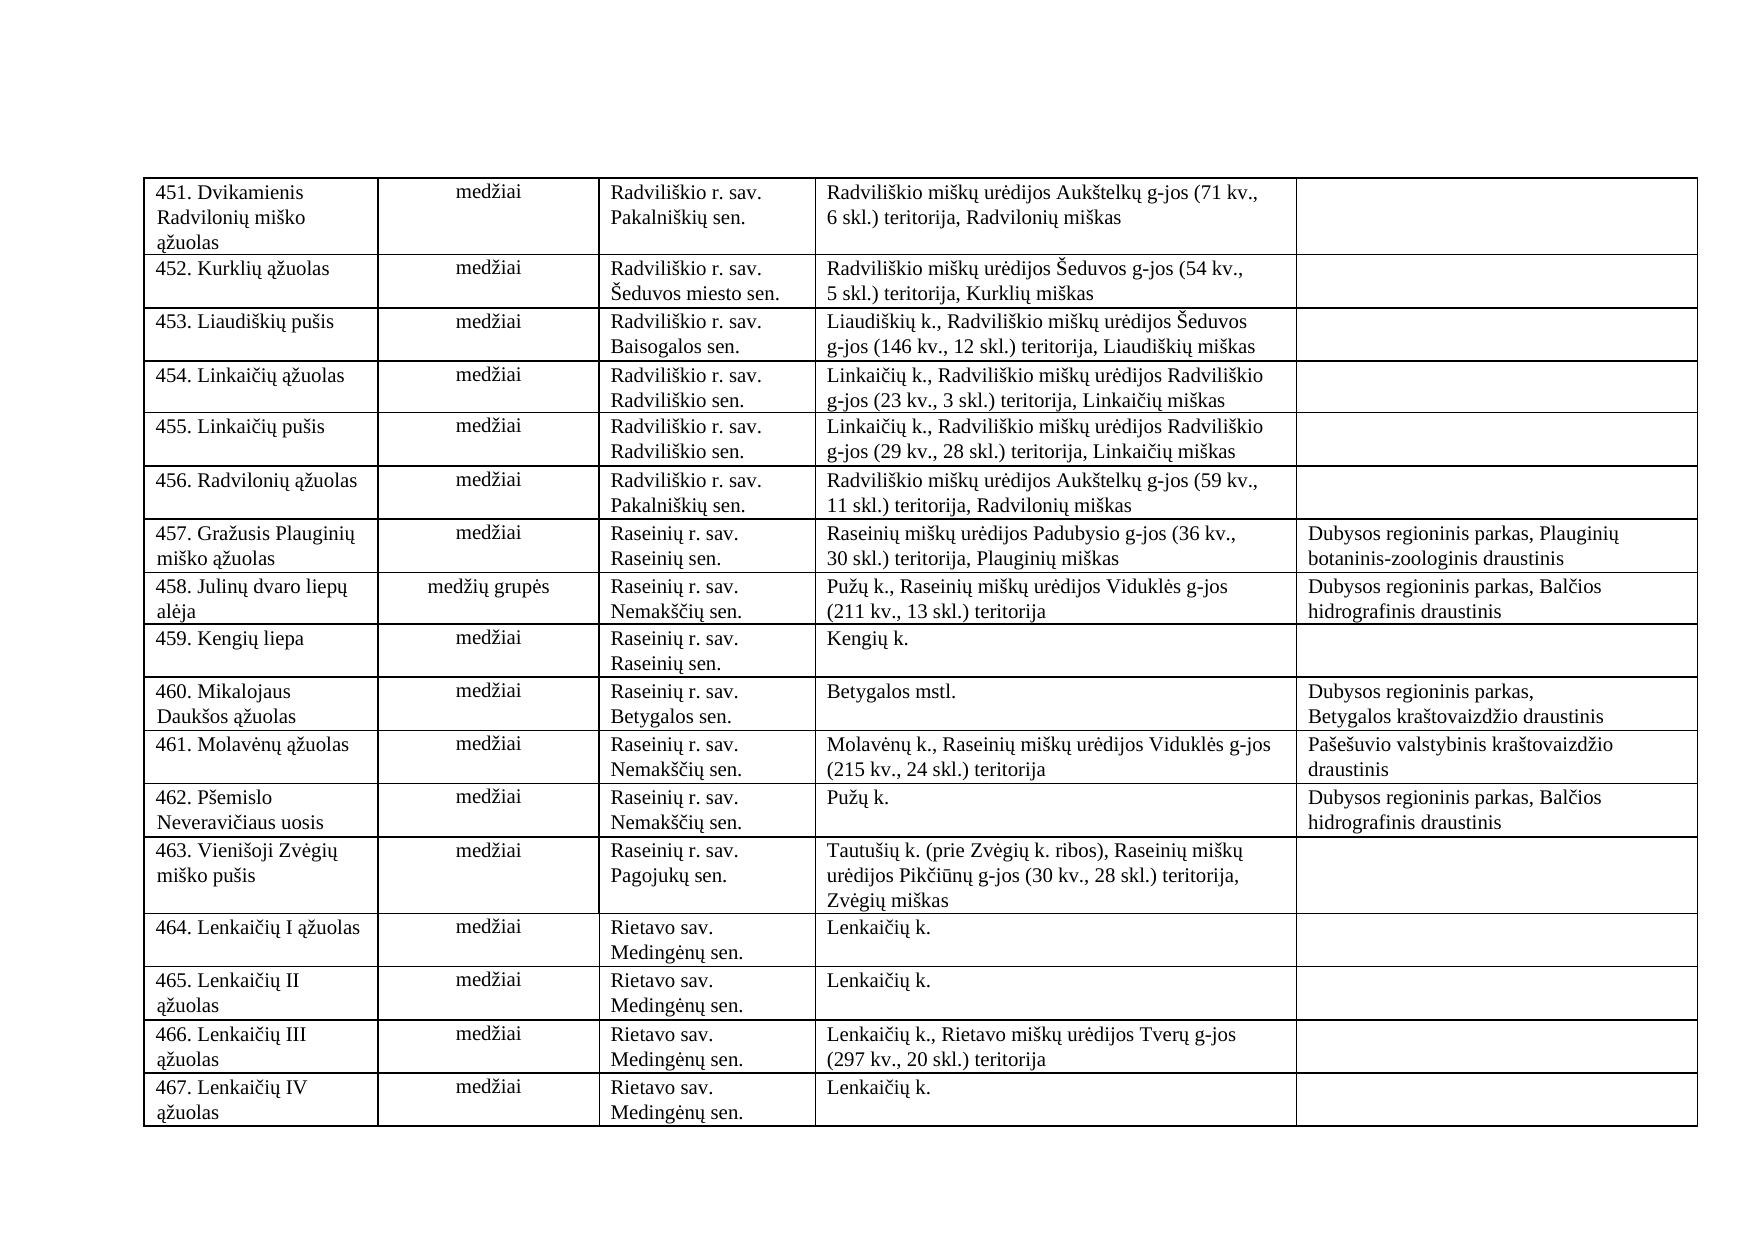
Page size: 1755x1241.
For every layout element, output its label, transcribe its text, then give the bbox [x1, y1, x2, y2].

table_cell Rietavo sav. Medingėnų sen. [600, 967, 815, 1019]
table_cell 457. Gražusis Plauginių miško ąžuolas [145, 520, 377, 571]
table_cell 463. Vienišoji Zvėgių miško pušis [145, 838, 377, 912]
table_cell 461. Molavėnų ąžuolas [145, 731, 377, 783]
table_cell medžiai [379, 362, 598, 412]
table_cell Linkaičių k., Radviliškio miškų urėdijos Radviliškio g-jos (29 kv., 28 skl.) teritorija, Linkaičių miškas [816, 413, 1296, 465]
table_cell 456. Radvilonių ąžuolas [145, 467, 377, 518]
table_cell Radviliškio miškų urėdijos Aukštelkų g-jos (59 kv., 11 skl.) teritorija, Radvilonių miškas [816, 467, 1296, 518]
table_cell Tautušių k. (prie Zvėgių k. ribos), Raseinių miškų urėdijos Pikčiūnų g-jos (30 kv., 28 skl.) teritorija, Zvėgių miškas [816, 838, 1296, 912]
table_cell 458. Julinų dvaro liepų alėja [145, 573, 377, 623]
table_cell medžiai [379, 179, 598, 254]
table_cell [1297, 179, 1697, 254]
table_cell Raseinių r. sav. Raseinių sen. [600, 520, 815, 571]
table_cell 454. Linkaičių ąžuolas [145, 362, 377, 412]
table_cell medžiai [379, 467, 598, 518]
table_cell Dubysos regioninis parkas, Balčios hidrografinis draustinis [1297, 573, 1697, 623]
table_cell Molavėnų k., Raseinių miškų urėdijos Viduklės g-jos (215 kv., 24 skl.) teritorija [816, 731, 1296, 783]
table_cell Raseinių miškų urėdijos Padubysio g-jos (36 kv., 30 skl.) teritorija, Plauginių miškas [816, 520, 1296, 571]
table_cell medžiai [379, 255, 598, 307]
table_cell [1297, 255, 1697, 307]
table_cell medžiai [379, 1021, 599, 1072]
table_cell Lenkaičių k., Rietavo miškų urėdijos Tverų g-jos (297 kv., 20 skl.) teritorija [816, 1021, 1296, 1072]
table_cell [1297, 467, 1697, 518]
table_cell medžiai [379, 914, 599, 966]
table_cell Radviliškio r. sav. Pakalniškių sen. [600, 179, 815, 254]
table_cell [1297, 625, 1697, 676]
table_cell Rietavo sav. Medingėnų sen. [600, 1074, 815, 1125]
table_cell medžiai [379, 678, 598, 729]
table_cell Radviliškio r. sav. Baisogalos sen. [600, 309, 815, 360]
table_cell medžiai [379, 967, 599, 1019]
table_cell Pašešuvio valstybinis kraštovaizdžio draustinis [1297, 731, 1697, 783]
table_cell 462. Pšemislo Neveravičiaus uosis [145, 784, 377, 836]
table_cell medžiai [379, 625, 598, 676]
table_cell medžiai [379, 309, 598, 360]
table_cell Betygalos mstl. [816, 678, 1296, 729]
table_cell 452. Kurklių ąžuolas [145, 255, 377, 307]
table_cell Lenkaičių k. [816, 1074, 1296, 1125]
table_cell Raseinių r. sav. Nemakščių sen. [600, 573, 815, 623]
table_cell [1297, 1074, 1697, 1125]
table_cell Linkaičių k., Radviliškio miškų urėdijos Radviliškio g-jos (23 kv., 3 skl.) teritorija, Linkaičių miškas [816, 362, 1296, 412]
table_cell Raseinių r. sav. Nemakščių sen. [600, 731, 815, 783]
table_cell [1297, 838, 1697, 912]
table_cell [1297, 1021, 1697, 1072]
table_cell Dubysos regioninis parkas, Balčios hidrografinis draustinis [1297, 784, 1697, 836]
table_cell Dubysos regioninis parkas, Betygalos kraštovaizdžio draustinis [1297, 678, 1697, 729]
table_cell [1297, 914, 1697, 966]
table_cell 466. Lenkaičių III ąžuolas [145, 1021, 377, 1072]
table_cell Radviliškio miškų urėdijos Šeduvos g-jos (54 kv., 5 skl.) teritorija, Kurklių miškas [816, 255, 1296, 307]
table_cell [1297, 413, 1697, 465]
table_cell Raseinių r. sav. Nemakščių sen. [600, 784, 815, 836]
table_cell [1297, 967, 1697, 1019]
table_cell Lenkaičių k. [816, 914, 1296, 966]
table_cell Radviliškio r. sav. Radviliškio sen. [600, 362, 815, 412]
table_cell 460. Mikalojaus Daukšos ąžuolas [145, 678, 377, 729]
table_cell medžiai [379, 731, 598, 783]
table_cell medžiai [379, 520, 598, 571]
table_cell Rietavo sav. Medingėnų sen. [600, 1021, 815, 1072]
table_cell 467. Lenkaičių IV ąžuolas [145, 1074, 377, 1125]
table_cell [1297, 362, 1697, 412]
table_cell Radviliškio r. sav. Pakalniškių sen. [600, 467, 815, 518]
table_cell 453. Liaudiškių pušis [145, 309, 377, 360]
table_cell Kengių k. [816, 625, 1296, 676]
table_cell medžiai [379, 413, 598, 465]
table_cell Liaudiškių k., Radviliškio miškų urėdijos Šeduvos g-jos (146 kv., 12 skl.) teritorija, Liaudiškių miškas [816, 309, 1296, 360]
table_cell Raseinių r. sav. Pagojukų sen. [600, 838, 815, 912]
table_cell Raseinių r. sav. Betygalos sen. [600, 678, 815, 729]
table_cell medžių grupės [379, 573, 598, 623]
table_cell 464. Lenkaičių I ąžuolas [145, 914, 377, 966]
table_cell Radviliškio r. sav. Radviliškio sen. [600, 413, 815, 465]
table_cell Dubysos regioninis parkas, Plauginių botaninis-zoologinis draustinis [1297, 520, 1697, 571]
table_cell 455. Linkaičių pušis [145, 413, 377, 465]
table_cell medžiai [379, 784, 598, 836]
table_cell 451. Dvikamienis Radvilonių miško ąžuolas [145, 179, 377, 254]
table_cell Pužų k., Raseinių miškų urėdijos Viduklės g-jos (211 kv., 13 skl.) teritorija [816, 573, 1296, 623]
table_cell 459. Kengių liepa [145, 625, 377, 676]
table_cell Raseinių r. sav. Raseinių sen. [600, 625, 815, 676]
table_cell medžiai [379, 838, 598, 912]
table_cell Radviliškio miškų urėdijos Aukštelkų g-jos (71 kv., 6 skl.) teritorija, Radvilonių miškas [816, 179, 1296, 254]
table_cell medžiai [379, 1074, 599, 1125]
table_cell Pužų k. [816, 784, 1296, 836]
table_cell 465. Lenkaičių II ąžuolas [145, 967, 377, 1019]
table_cell Radviliškio r. sav. Šeduvos miesto sen. [600, 255, 815, 307]
table_cell Lenkaičių k. [816, 967, 1296, 1019]
table_cell Rietavo sav. Medingėnų sen. [600, 914, 815, 966]
table_cell [1297, 309, 1697, 360]
